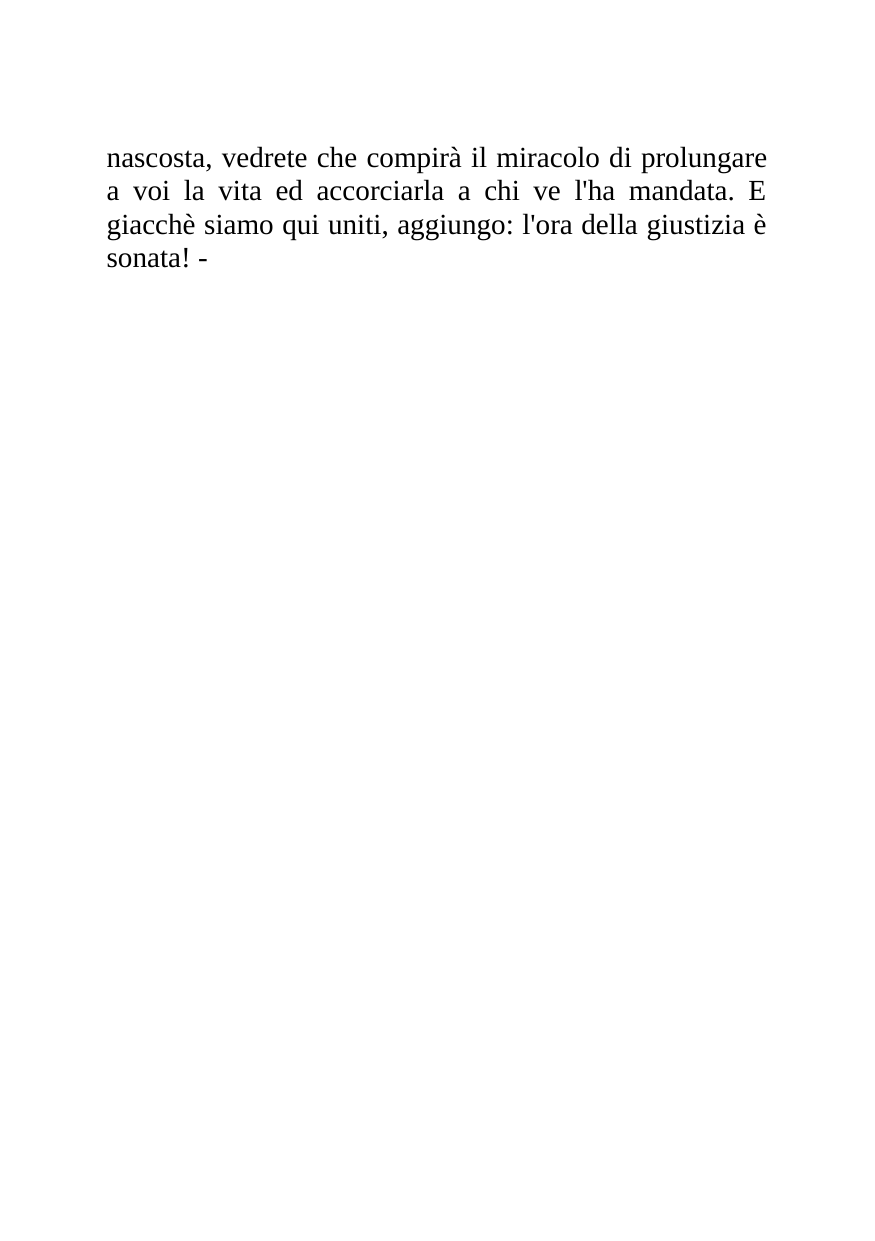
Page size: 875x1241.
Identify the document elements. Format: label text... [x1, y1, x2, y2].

text nascosta, vedrete che compirà il miracolo di prolungare a voi la vita ed accorciarla a chi ve l'ha mandata. E giacchè siamo qui uniti, aggiungo: l'ora della giustizia è sonata! - [106, 140, 768, 274]
